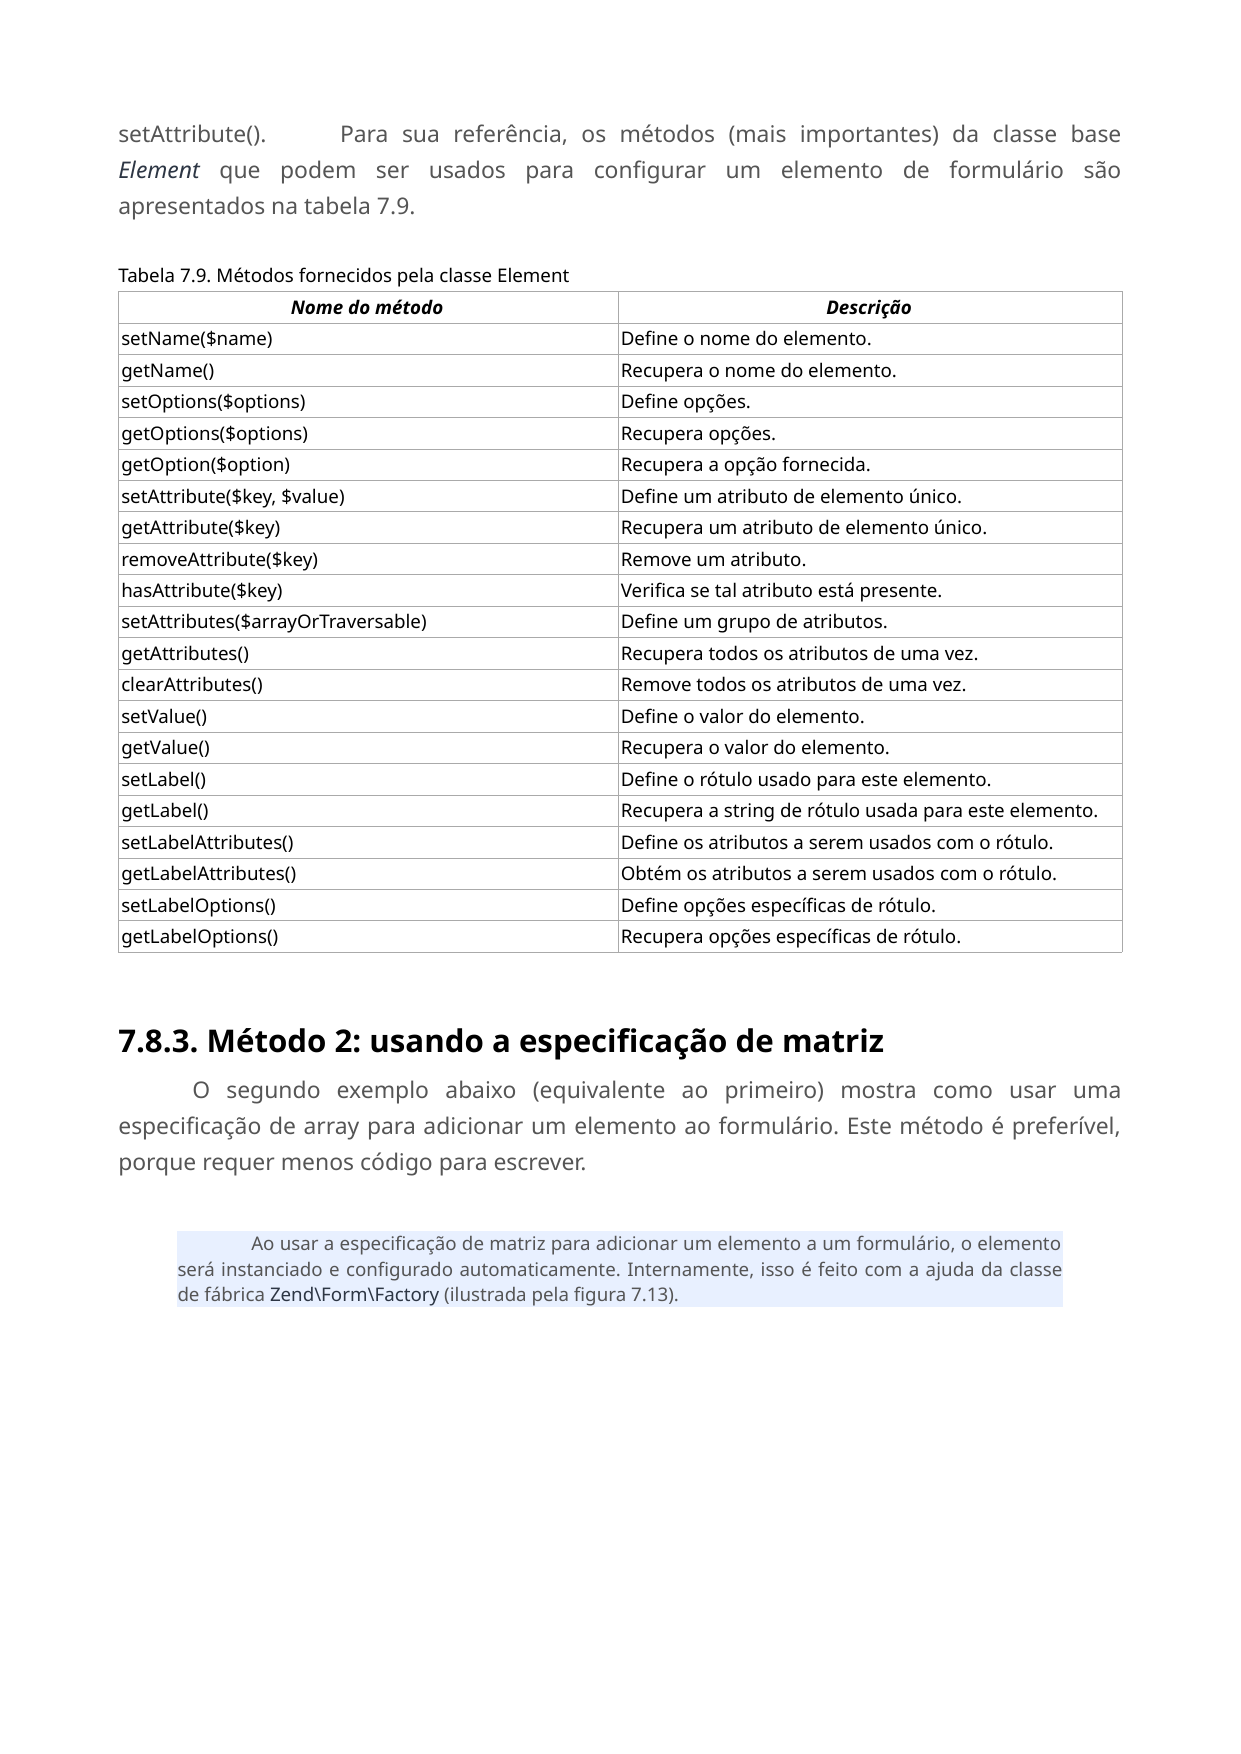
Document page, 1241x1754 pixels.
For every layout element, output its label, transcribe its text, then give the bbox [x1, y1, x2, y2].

table_cell Remove um atributo. [619, 544, 1122, 574]
table_cell Recupera opções. [619, 418, 1122, 448]
table_cell Recupera opções específicas de rótulo. [619, 921, 1122, 952]
table_cell Define opções. [619, 387, 1122, 417]
table_cell Recupera todos os atributos de uma vez. [619, 638, 1122, 669]
table_cell setValue() [119, 701, 618, 732]
table_cell setOptions($options) [119, 387, 618, 417]
table_cell getOptions($options) [119, 418, 618, 448]
table_cell Verifica se tal atributo está presente. [619, 575, 1122, 606]
table_cell getLabel() [119, 796, 618, 826]
table_cell clearAttributes() [119, 670, 618, 700]
table_cell setAttributes($arrayOrTraversable) [119, 607, 618, 637]
table_cell removeAttribute($key) [119, 544, 618, 574]
table_cell getValue() [119, 733, 618, 763]
table_cell setLabelAttributes() [119, 827, 618, 857]
table_header Descrição [619, 292, 1122, 323]
table_cell setLabel() [119, 764, 618, 794]
table_header Nome do método [119, 292, 618, 323]
subtitle 7.8.3. Método 2: usando a especificação de matriz [118, 1019, 1122, 1062]
table_cell Recupera a opção fornecida. [619, 450, 1122, 480]
table_cell hasAttribute($key) [119, 575, 618, 606]
table_cell getLabelAttributes() [119, 859, 618, 889]
table_cell setLabelOptions() [119, 890, 618, 920]
table_cell Remove todos os atributos de uma vez. [619, 670, 1122, 700]
text setAttribute(). Para sua referência, os métodos (mais importantes) da classe base Element que podem ser usados para configurar um elemento de formulário são apresentados na tabela 7.9. [118, 118, 1122, 221]
table_cell Recupera o valor do elemento. [619, 733, 1122, 763]
table_cell Recupera a string de rótulo usada para este elemento. [619, 796, 1122, 826]
table_cell Define o valor do elemento. [619, 701, 1122, 732]
table_cell Define o nome do elemento. [619, 324, 1122, 354]
table_cell Define os atributos a serem usados ​​com o rótulo. [619, 827, 1122, 857]
table_cell getAttribute($key) [119, 512, 618, 543]
table_cell getAttributes() [119, 638, 618, 669]
table_cell getLabelOptions() [119, 921, 618, 952]
table_cell Define um grupo de atributos. [619, 607, 1122, 637]
table_cell Obtém os atributos a serem usados ​​com o rótulo. [619, 859, 1122, 889]
text Tabela 7.9. Métodos fornecidos pela classe Element [118, 262, 1122, 287]
table_cell Recupera o nome do elemento. [619, 355, 1122, 386]
table_cell getName() [119, 355, 618, 386]
table_cell Define o rótulo usado para este elemento. [619, 764, 1122, 794]
table_cell Recupera um atributo de elemento único. [619, 512, 1122, 543]
table_cell Define um atributo de elemento único. [619, 481, 1122, 511]
table_cell setName($name) [119, 324, 618, 354]
table_cell setAttribute($key, $value) [119, 481, 618, 511]
text Ao usar a especificação de matriz para adicionar um elemento a um formulário, o elemento será instanciado e configurado automaticamente. Internamente, isso é feito com a ajuda da classe de fábrica Zend\Form\Factory (ilustrada pela figura 7.13). [177, 1231, 1063, 1307]
table_cell Define opções específicas de rótulo. [619, 890, 1122, 920]
table_cell getOption($option) [119, 450, 618, 480]
text O segundo exemplo abaixo (equivalente ao primeiro) mostra como usar uma especificação de array para adicionar um elemento ao formulário. Este método é preferível, porque requer menos código para escrever. [118, 1074, 1122, 1177]
